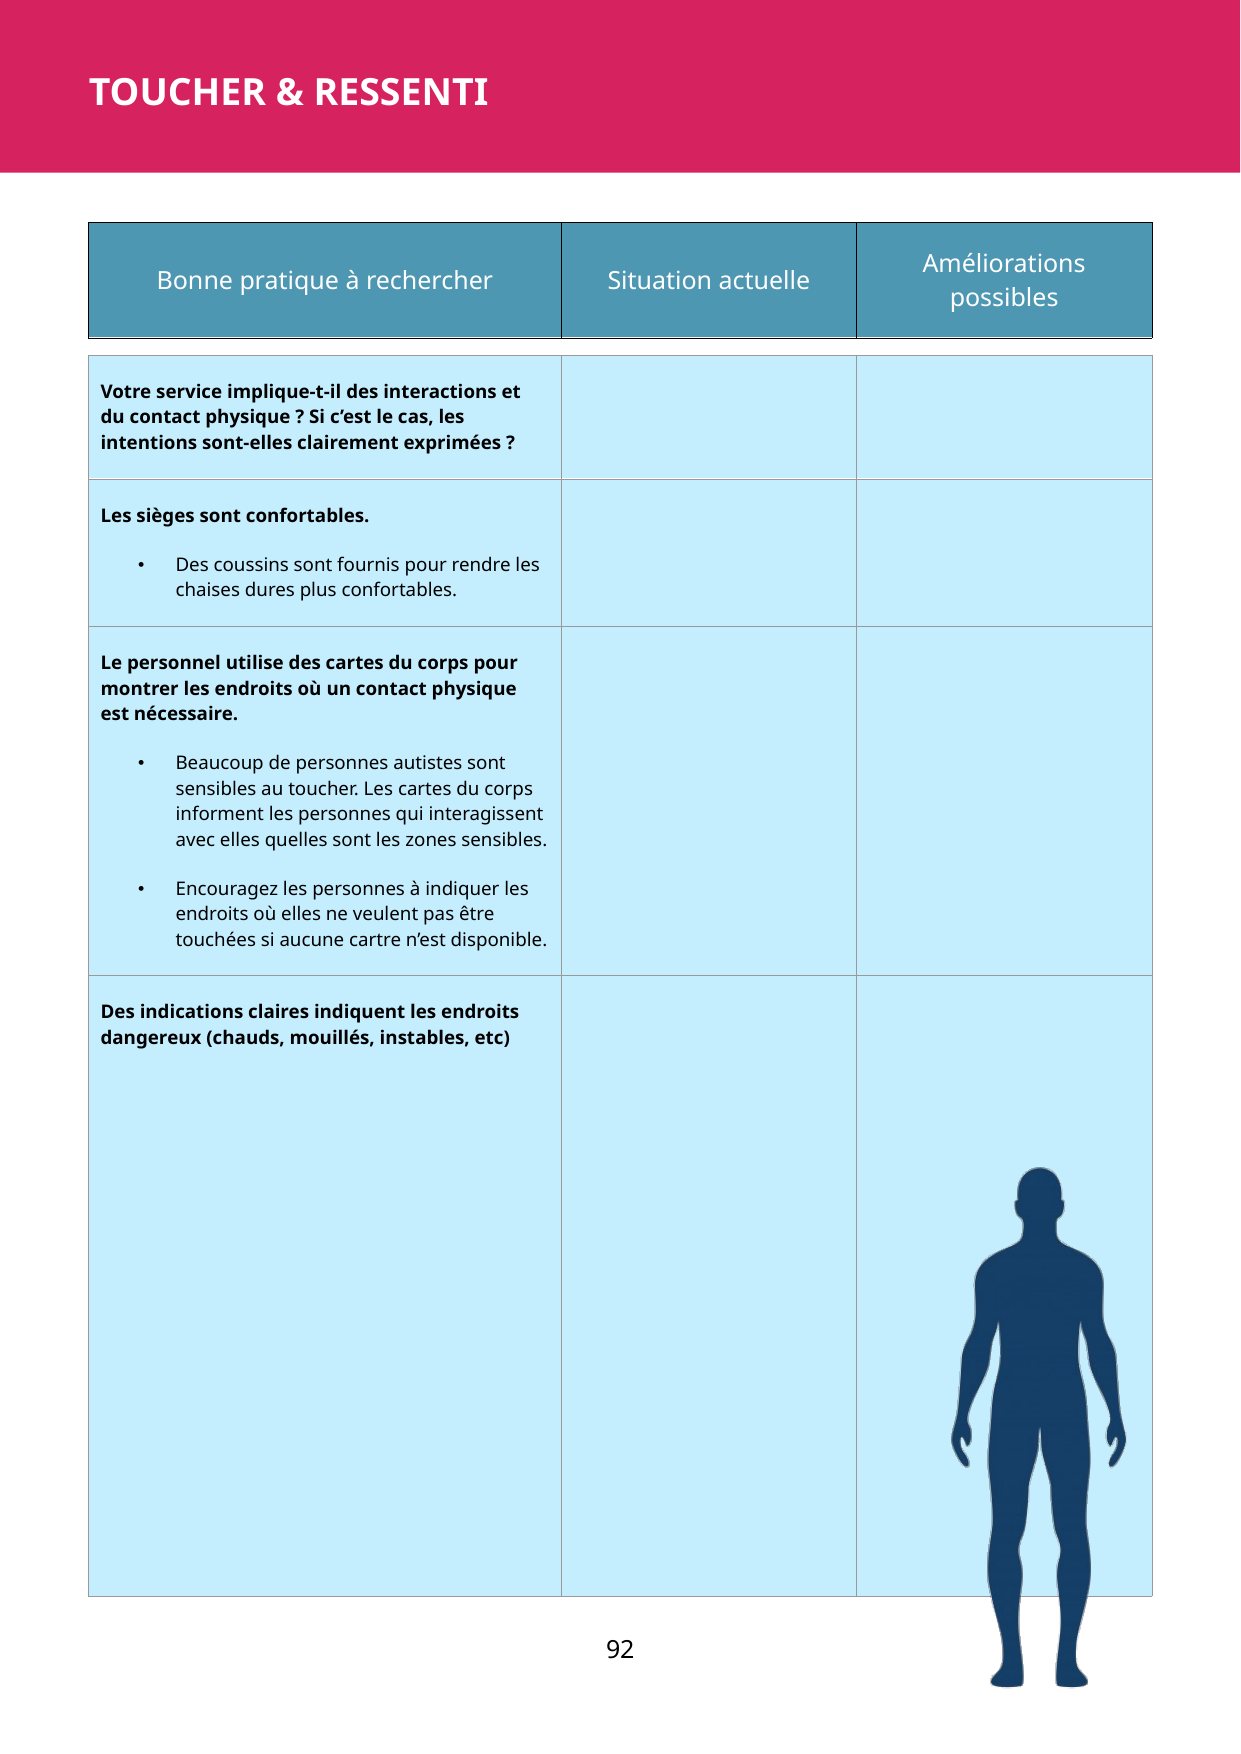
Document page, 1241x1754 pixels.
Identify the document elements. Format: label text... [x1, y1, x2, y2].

picture [946, 1159, 1141, 1704]
table_cell Des indications claires indiquent les endroits dangereux (chauds, mouillés, instables, etc) [89, 976, 561, 1596]
table_cell [857, 480, 1152, 626]
table_cell [562, 976, 856, 1596]
table_cell [89, 339, 561, 355]
table_cell [562, 627, 856, 975]
table_cell Votre service implique-t-il des interactions et du contact physique ? Si c’est le cas, les intentions sont-elles clairement exprimées ? [89, 356, 561, 478]
table_header Situation actuelle [562, 223, 856, 337]
table_cell [856, 339, 1152, 355]
table_cell Les sièges sont confortables. Des coussins sont fournis pour rendre les chaises dures plus confortables. [89, 480, 561, 626]
table_cell [561, 339, 856, 355]
table_cell [857, 356, 1152, 478]
table_cell [562, 480, 856, 626]
table_header Améliorations possibles [857, 223, 1152, 337]
table_header Bonne pratique à rechercher [89, 223, 561, 337]
table_cell Le personnel utilise des cartes du corps pour montrer les endroits où un contact physique est nécessaire. Beaucoup de personnes autistes sont sensibles au toucher. Les cartes du corps informent les personnes qui interagissent avec elles quelles sont les zones sensibles. Encouragez les personnes à indiquer les endroits où elles ne veulent pas être touchées si aucune cartre n’est disponible. [89, 627, 561, 975]
table_cell [857, 976, 1152, 1596]
table_cell [562, 356, 856, 478]
table_cell [857, 627, 1152, 975]
